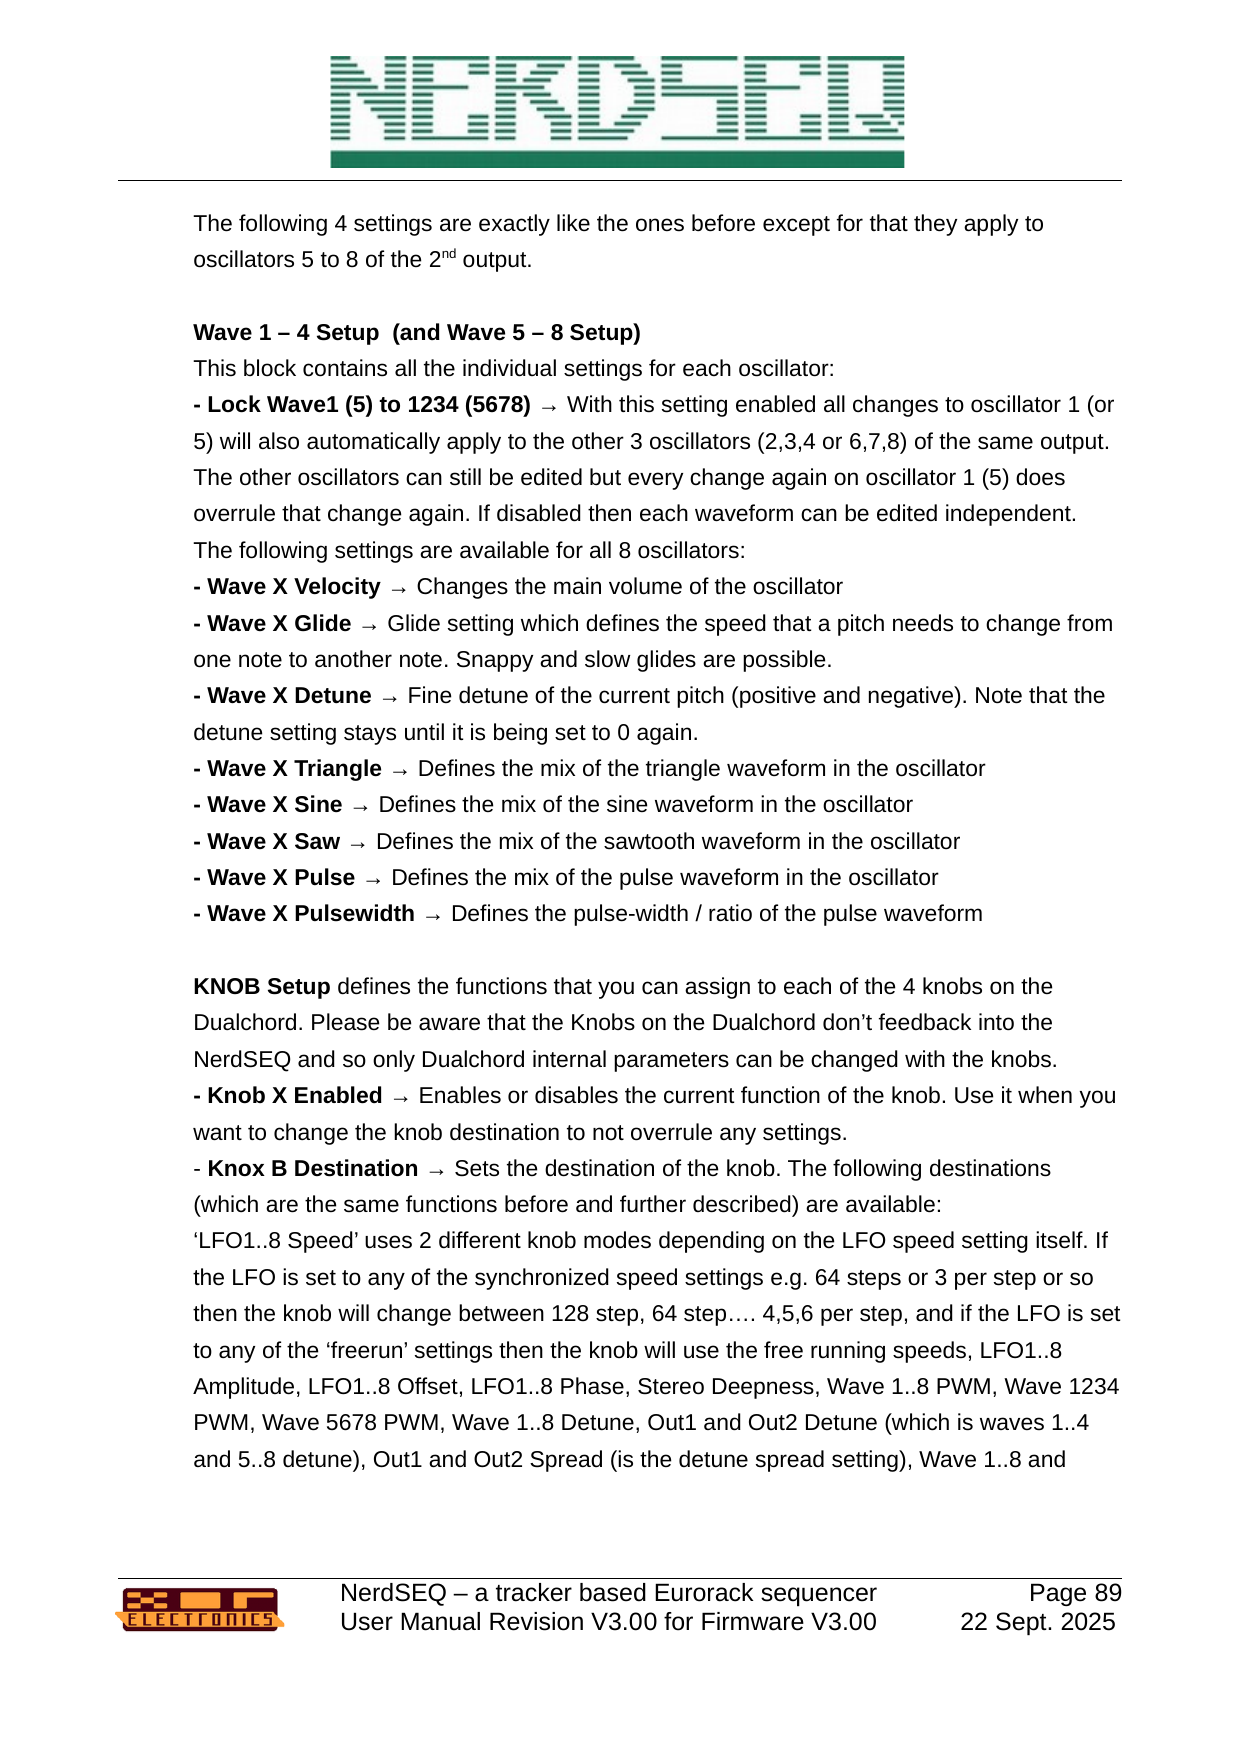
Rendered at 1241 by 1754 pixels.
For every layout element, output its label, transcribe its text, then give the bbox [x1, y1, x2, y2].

text - Wave X Pulsewidth → Defines the pulse-width / ratio of the pulse waveform [193, 900, 1122, 927]
text - Wave X Pulse → Defines the mix of the pulse waveform in the oscillator [193, 864, 1122, 890]
text ‘LFO1..8 Speed’ uses 2 different knob modes depending on the LFO speed setting itself. If the LFO is set to any of the synchronized speed settings e.g. 64 steps or 3 per step or so then the knob will change between 128 step, 64 step…. 4,5,6 per step, and if the LFO is set to any of the ‘freerun’ settings then the knob will use the free running speeds, LFO1..8 Amplitude, LFO1..8 Offset, LFO1..8 Phase, Stereo Deepness, Wave 1..8 PWM, Wave 1234 PWM, Wave 5678 PWM, Wave 1..8 Detune, Out1 and Out2 Detune (which is waves 1..4 and 5..8 detune), Out1 and Out2 Spread (is the detune spread setting), Wave 1..8 and [193, 1227, 1122, 1472]
text - Wave X Saw → Defines the mix of the sawtooth waveform in the oscillator [193, 828, 1122, 854]
text - Knob X Enabled → Enables or disables the current function of the knob. Use it when you want to change the knob destination to not overrule any settings. [193, 1082, 1122, 1145]
text This block contains all the individual settings for each oscillator: [193, 355, 1122, 381]
text Wave 1 – 4 Setup (and Wave 5 – 8 Setup) [193, 319, 1122, 345]
text The following settings are available for all 8 oscillators: [193, 537, 1122, 563]
picture [330, 56, 905, 168]
text KNOB Setup defines the functions that you can assign to each of the 4 knobs on the Dualchord. Please be aware that the Knobs on the Dualchord don’t feedback into the NerdSEQ and so only Dualchord internal parameters can be changed with the knobs. [193, 973, 1122, 1072]
picture [115, 1584, 285, 1634]
text The other oscillators can still be edited but every change again on oscillator 1 (5) does overrule that change again. If disabled then each waveform can be edited independent. [193, 464, 1122, 527]
text - Wave X Glide → Glide setting which defines the speed that a pitch needs to change from one note to another note. Snappy and slow glides are possible. [193, 609, 1122, 672]
text - Knox B Destination → Sets the destination of the knob. The following destinations (which are the same functions before and further described) are available: [193, 1155, 1122, 1217]
text The following 4 settings are exactly like the ones before except for that they apply to oscillators 5 to 8 of the 2nd output. [118, 209, 1122, 272]
text - Wave X Detune → Fine detune of the current pitch (positive and negative). Note that the detune setting stays until it is being set to 0 again. - Wave X Triangle → Defines the mix of the triangle waveform in the oscillator [193, 682, 1122, 781]
text - Wave X Sine → Defines the mix of the sine waveform in the oscillator [193, 791, 1122, 818]
text - Wave X Velocity → Changes the main volume of the oscillator [193, 573, 1122, 599]
text - Lock Wave1 (5) to 1234 (5678) → With this setting enabled all changes to oscillator 1 (or 5) will also automatically apply to the other 3 oscillators (2,3,4 or 6,7,8) of the same output. [193, 391, 1122, 454]
